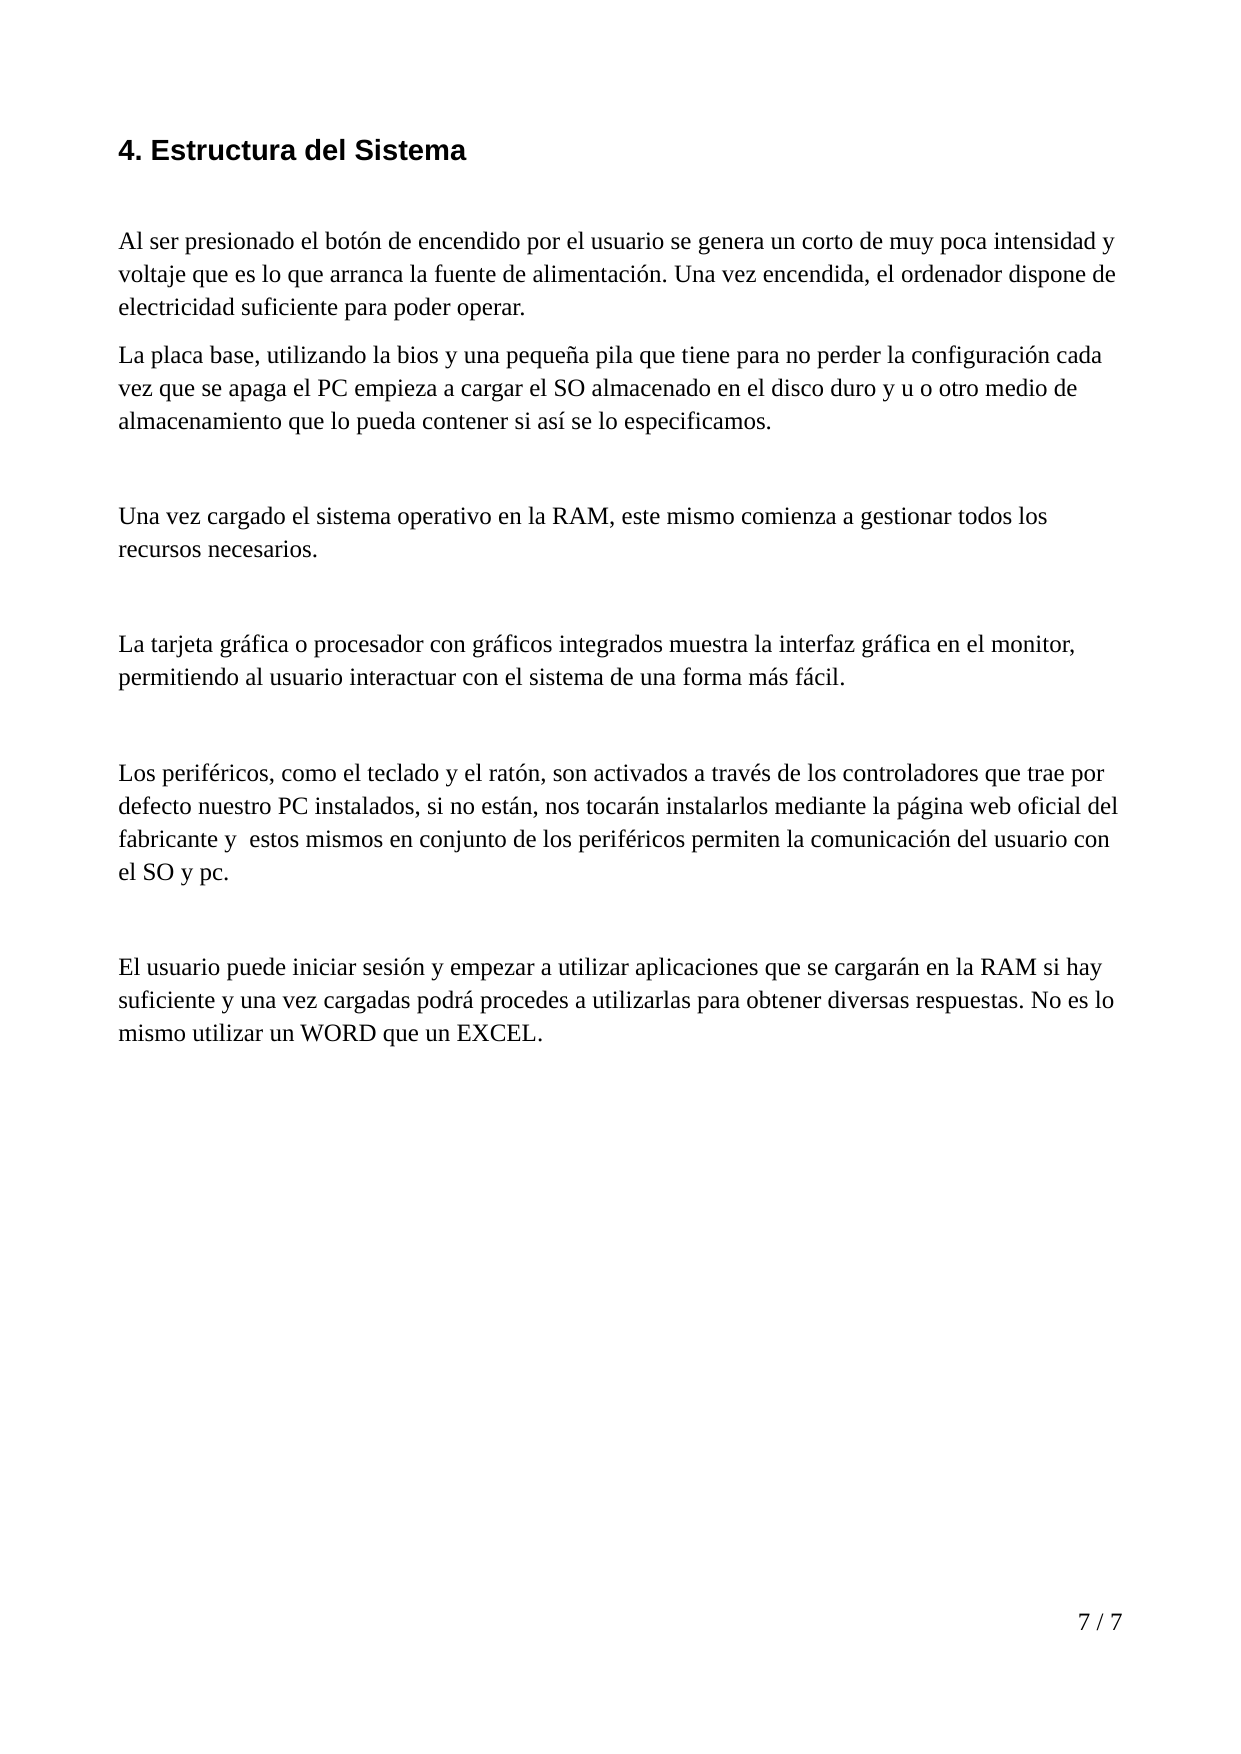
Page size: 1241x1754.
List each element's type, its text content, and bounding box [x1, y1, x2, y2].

text La tarjeta gráfica o procesador con gráficos integrados muestra la interfaz gráfica en el monitor, permitiendo al usuario interactuar con el sistema de una forma más fácil. [118, 629, 1122, 691]
subtitle 4. Estructura del Sistema [118, 133, 1122, 166]
text Los periféricos, como el teclado y el ratón, son activados a través de los controladores que trae por defecto nuestro PC instalados, si no están, nos tocarán instalarlos mediante la página web oficial del fabricante y estos mismos en conjunto de los periféricos permiten la comunicación del usuario con el SO y pc. [118, 758, 1122, 886]
text El usuario puede iniciar sesión y empezar a utilizar aplicaciones que se cargarán en la RAM si hay suficiente y una vez cargadas podrá procedes a utilizarlas para obtener diversas respuestas. No es lo mismo utilizar un WORD que un EXCEL. [118, 952, 1122, 1047]
text La placa base, utilizando la bios y una pequeña pila que tiene para no perder la configuración cada vez que se apaga el PC empieza a cargar el SO almacenado en el disco duro y u o otro medio de almacenamiento que lo pueda contener si así se lo especificamos. [118, 340, 1122, 435]
text Una vez cargado el sistema operativo en la RAM, este mismo comienza a gestionar todos los recursos necesarios. [118, 501, 1122, 563]
text Al ser presionado el botón de encendido por el usuario se genera un corto de muy poca intensidad y voltaje que es lo que arranca la fuente de alimentación. Una vez encendida, el ordenador dispone de electricidad suficiente para poder operar. [118, 226, 1122, 321]
